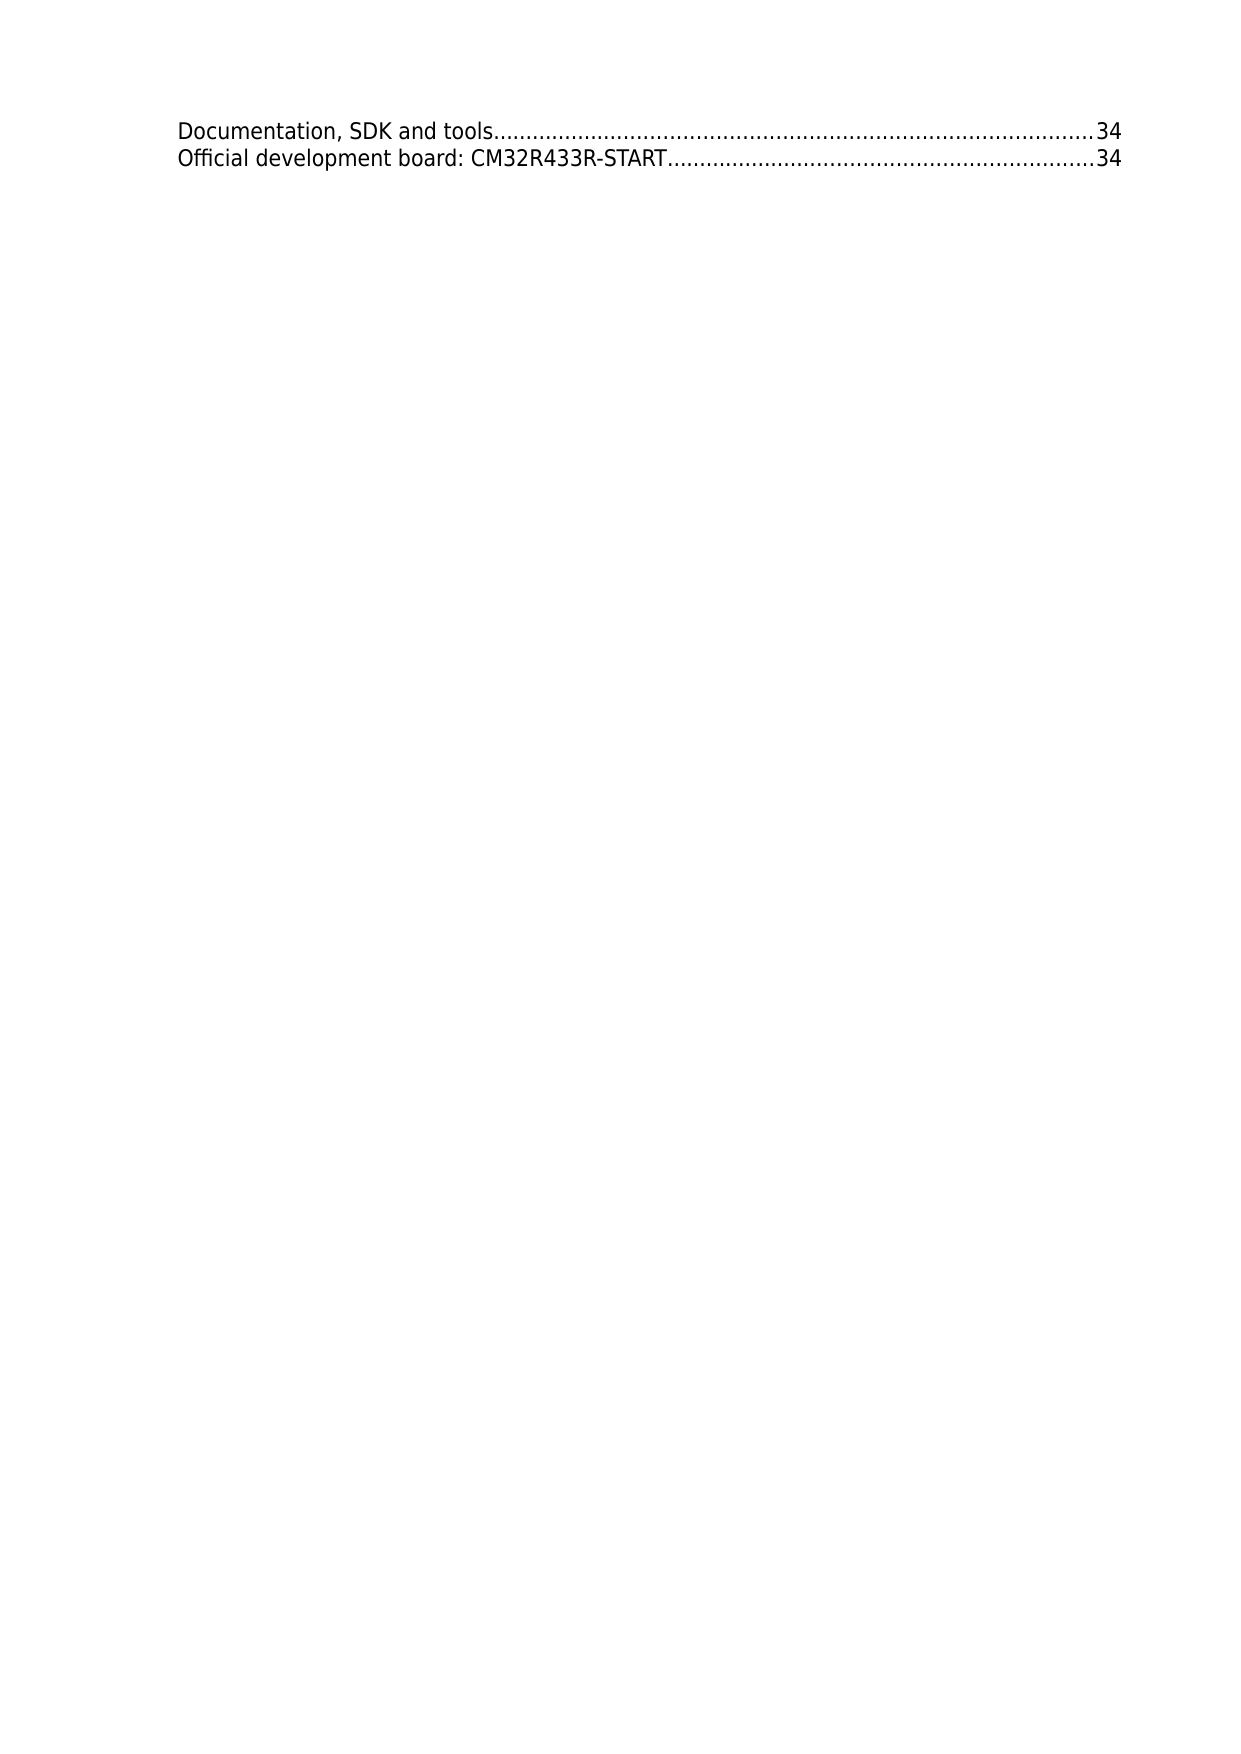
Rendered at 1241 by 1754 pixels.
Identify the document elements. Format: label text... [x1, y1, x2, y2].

text Official development board: CM32R433R-START 34 [177, 145, 1122, 171]
text Documentation, SDK and tools 34 [177, 118, 1122, 145]
